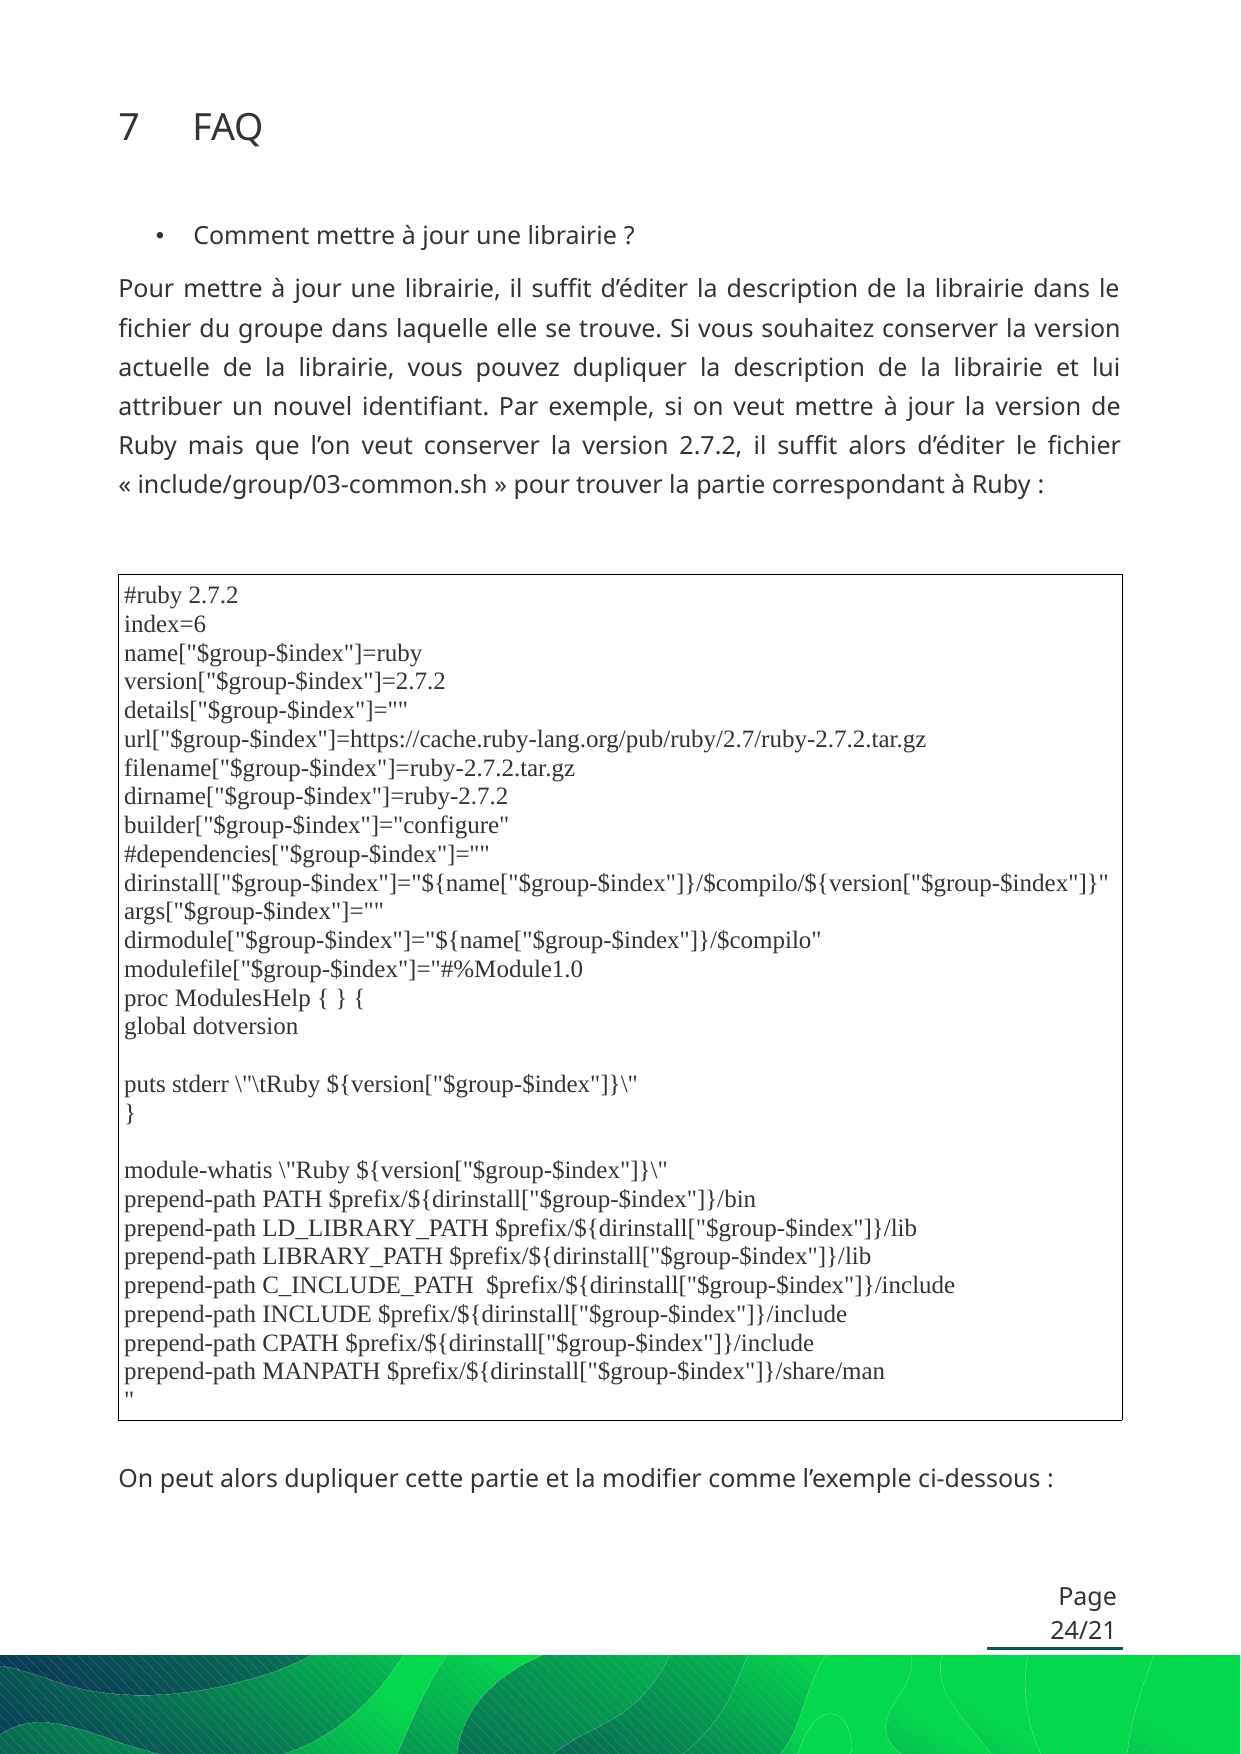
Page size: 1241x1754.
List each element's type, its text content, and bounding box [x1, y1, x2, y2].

picture [0, 1655, 1241, 1754]
text Pour mettre à jour une librairie, il suffit d’éditer la description de la librairie dans le fichier du groupe dans laquelle elle se trouve. Si vous souhaitez conserver la version actuelle de la librairie, vous pouvez dupliquer la description de la librairie et lui attribuer un nouvel identifiant. Par exemple, si on veut mettre à jour la version de Ruby mais que l’on veut conserver la version 2.7.2, il suffit alors d’éditer le fichier « include/group/03-common.sh » pour trouver la partie correspondant à Ruby : [118, 271, 1122, 501]
table_header #ruby 2.7.2 index=6 name["$group-$index"]=ruby version["$group-$index"]=2.7.2 details["$group-$index"]="" url["$group-$index"]=https://cache.ruby-lang.org/pub/ruby/2.7/ruby-2.7.2.tar.gz filename["$group-$index"]=ruby-2.7.2.tar.gz dirname["$group-$index"]=ruby-2.7.2 builder["$group-$index"]="configure" #dependencies["$group-$index"]="" dirinstall["$group-$index"]="${name["$group-$index"]}/$compilo/${version["$group-$index"]}" args["$group-$index"]="" dirmodule["$group-$index"]="${name["$group-$index"]}/$compilo" modulefile["$group-$index"]="#%Module1.0 proc ModulesHelp { } { global dotversion puts stderr \"\tRuby ${version["$group-$index"]}\" } module-whatis \"Ruby ${version["$group-$index"]}\" prepend-path PATH $prefix/${dirinstall["$group-$index"]}/bin prepend-path LD_LIBRARY_PATH $prefix/${dirinstall["$group-$index"]}/lib prepend-path LIBRARY_PATH $prefix/${dirinstall["$group-$index"]}/lib prepend-path C_INCLUDE_PATH $prefix/${dirinstall["$group-$index"]}/include prepend-path INCLUDE $prefix/${dirinstall["$group-$index"]}/include prepend-path CPATH $prefix/${dirinstall["$group-$index"]}/include prepend-path MANPATH $prefix/${dirinstall["$group-$index"]}/share/man " [119, 575, 1122, 1420]
text On peut alors dupliquer cette partie et la modifier comme l’exemple ci-dessous : [118, 1460, 1122, 1494]
subtitle FAQ [118, 100, 1122, 151]
list Comment mettre à jour une librairie ? [156, 217, 1122, 251]
